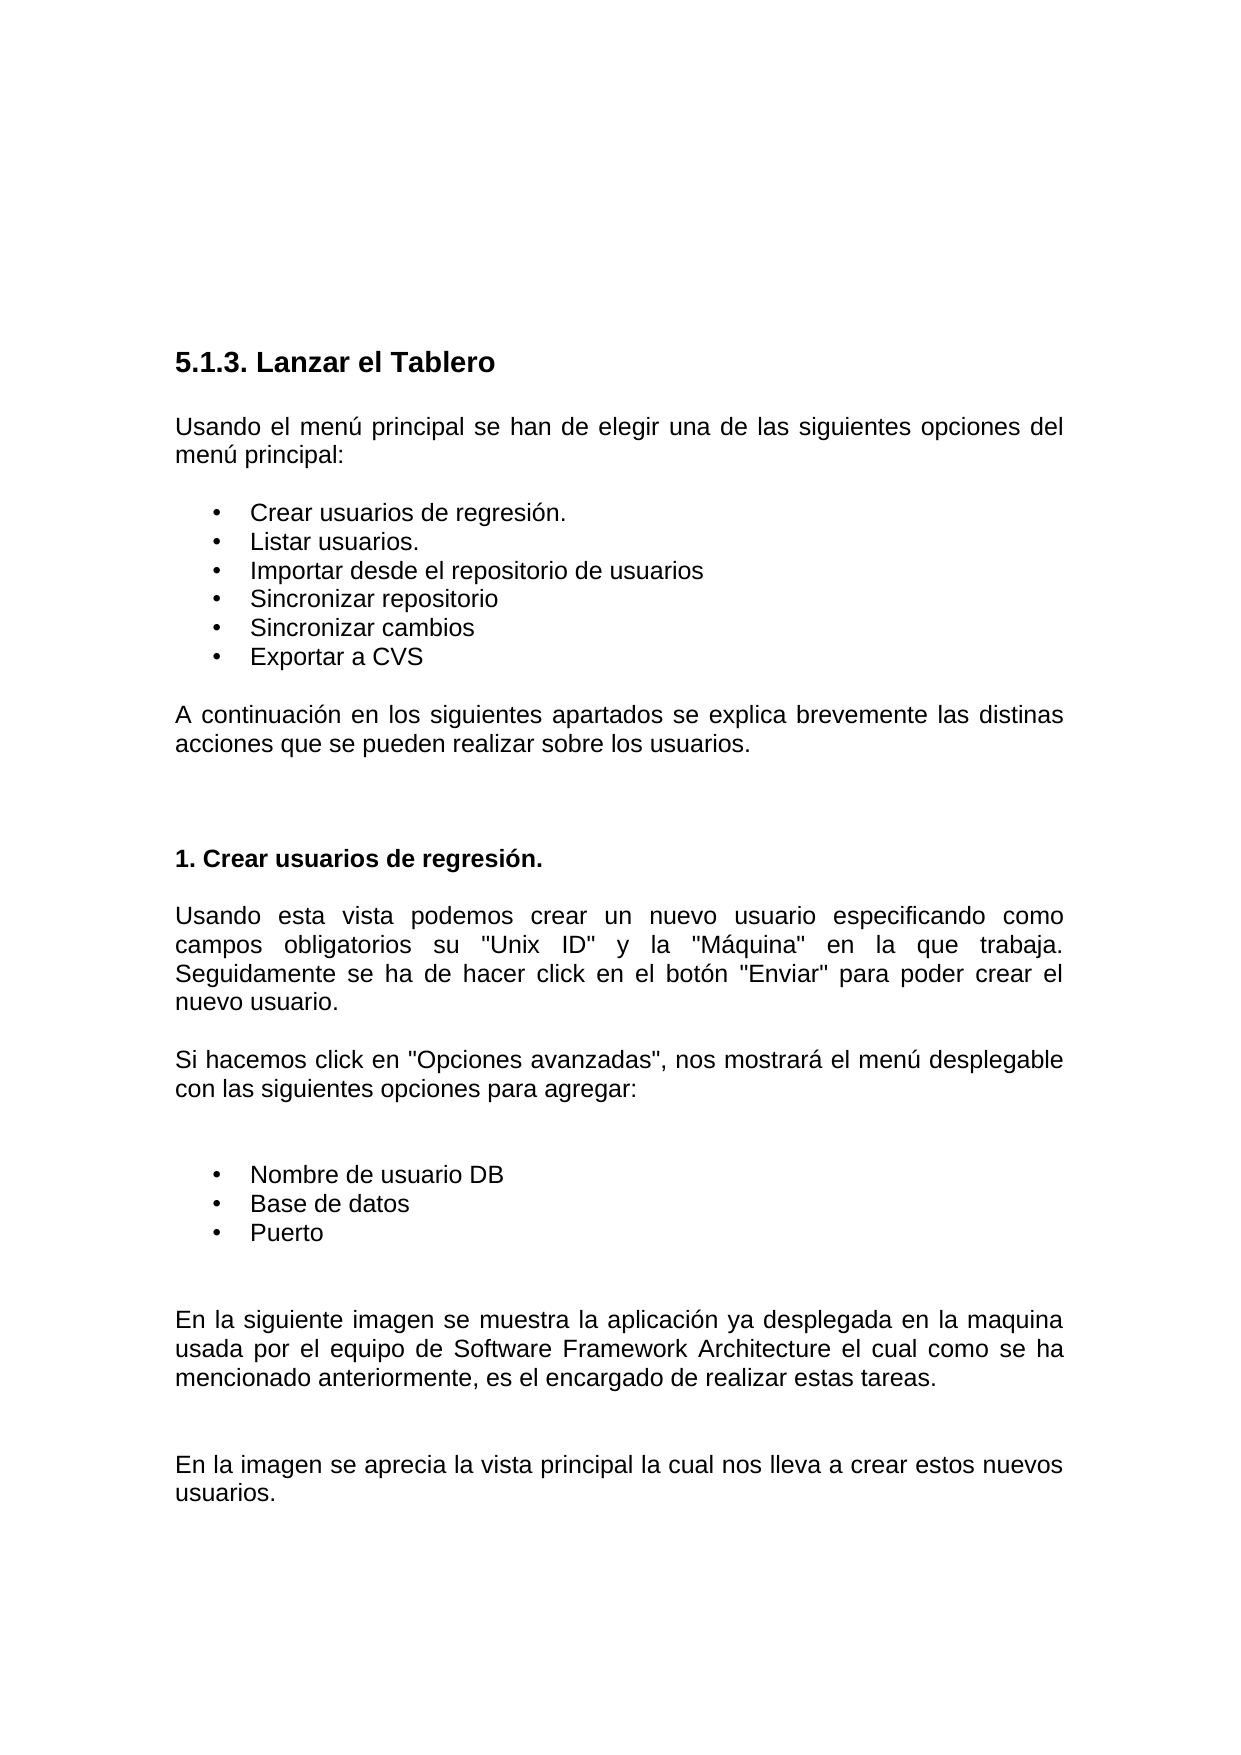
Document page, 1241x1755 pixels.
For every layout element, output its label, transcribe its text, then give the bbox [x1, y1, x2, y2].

text Usando esta vista podemos crear un nuevo usuario especificando como campos obligatorios su "Unix ID" y la "Máquina" en la que trabaja. Seguidamente se ha de hacer click en el botón "Enviar" para poder crear el nuevo usuario. [175, 901, 1065, 1016]
list Sincronizar repositorio [212, 584, 1065, 613]
text 1. Crear usuarios de regresión. [175, 843, 1065, 872]
text A continuación en los siguientes apartados se explica brevemente las distinas acciones que se pueden realizar sobre los usuarios. [175, 700, 1065, 757]
text Usando el menú principal se han de elegir una de las siguientes opciones del menú principal: [175, 412, 1065, 469]
list Exportar a CVS [212, 642, 1065, 671]
text En la siguiente imagen se muestra la aplicación ya desplegada en la maquina usada por el equipo de Software Framework Architecture el cual como se ha mencionado anteriormente, es el encargado de realizar estas tareas. [175, 1305, 1065, 1391]
text 5.1.3. Lanzar el Tablero [175, 344, 1065, 378]
list Listar usuarios. [212, 527, 1065, 556]
list Puerto [212, 1217, 1065, 1246]
text Si hacemos click en "Opciones avanzadas", nos mostrará el menú desplegable con las siguientes opciones para agregar: [175, 1045, 1065, 1102]
text En la imagen se aprecia la vista principal la cual nos lleva a crear estos nuevos usuarios. [175, 1449, 1065, 1507]
list Base de datos [212, 1189, 1065, 1217]
list Importar desde el repositorio de usuarios [212, 556, 1065, 584]
list Sincronizar cambios [212, 613, 1065, 642]
list Nombre de usuario DB [212, 1160, 1065, 1189]
list Crear usuarios de regresión. [212, 498, 1065, 527]
